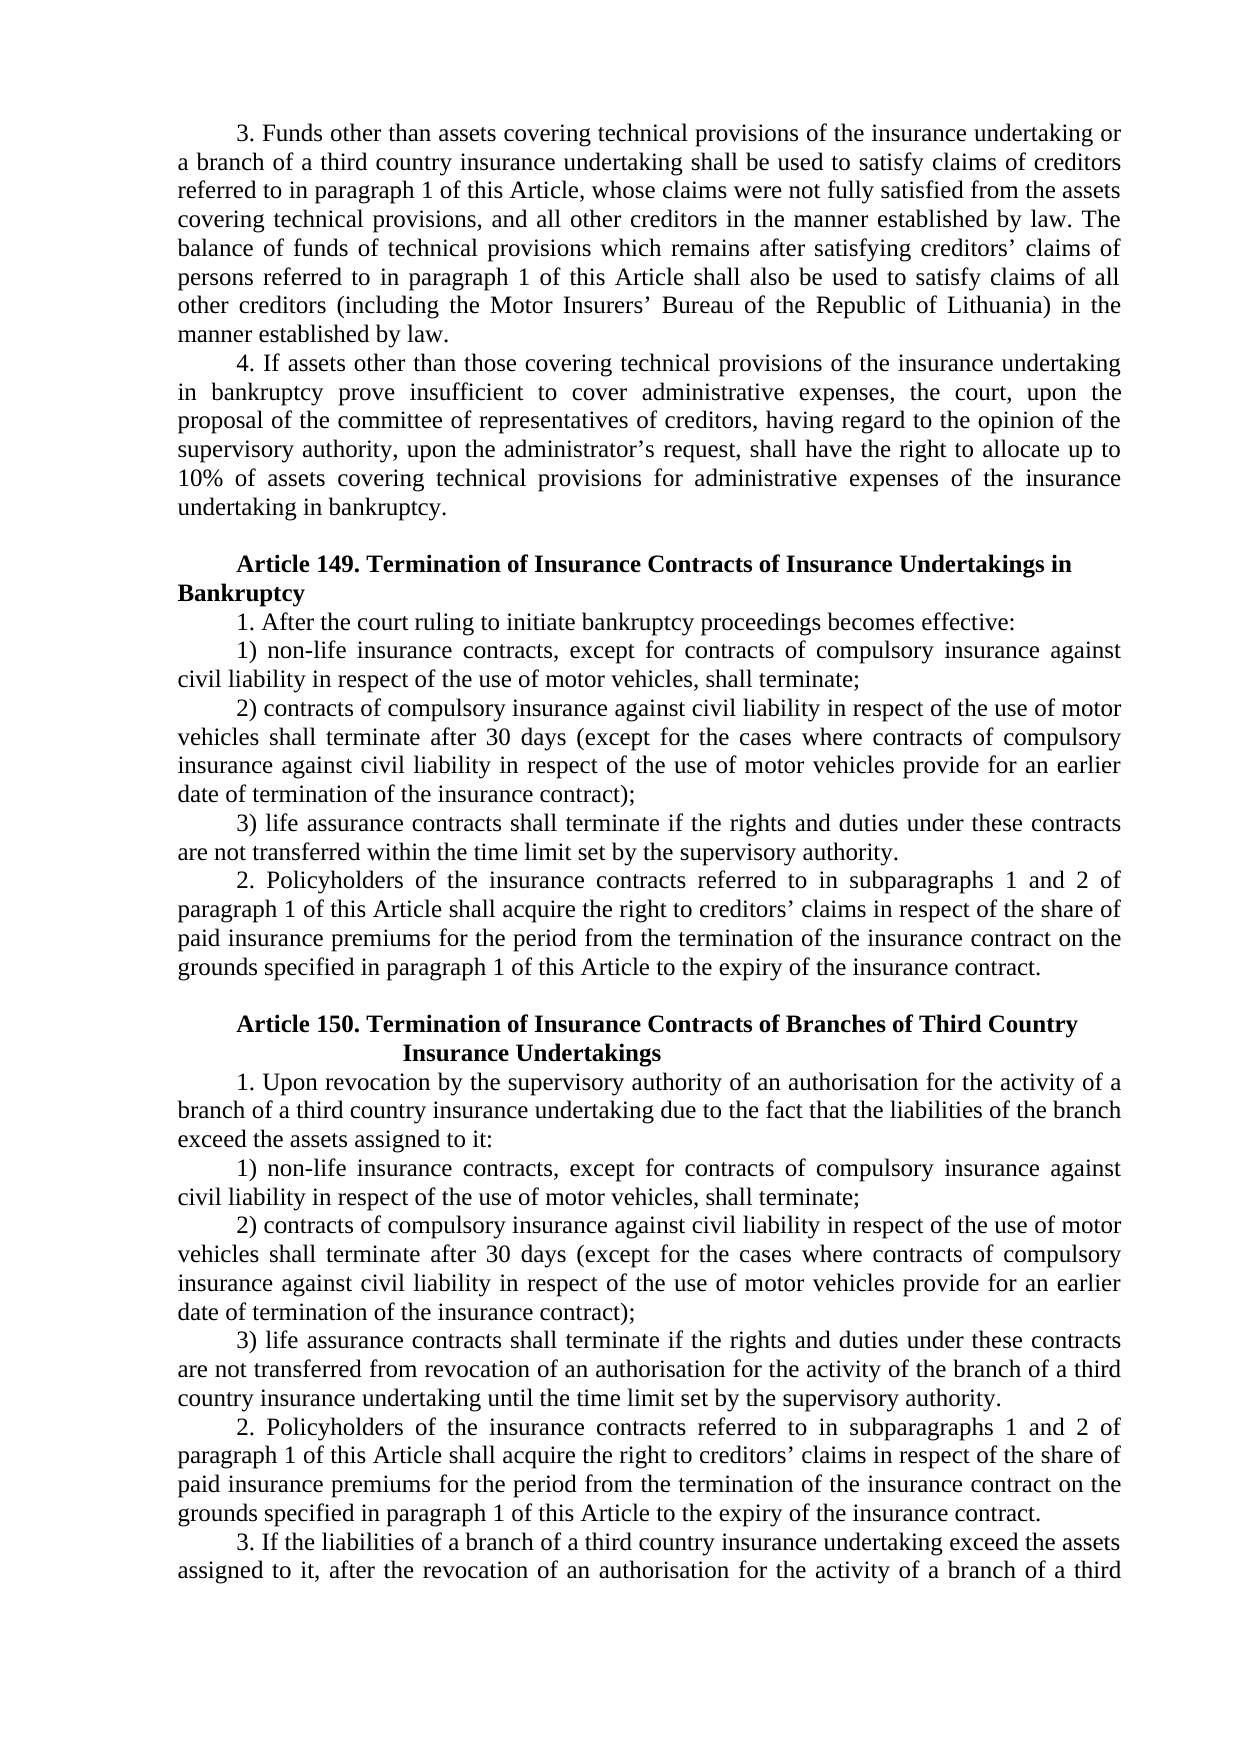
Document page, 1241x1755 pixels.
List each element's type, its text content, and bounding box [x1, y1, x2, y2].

text 2) contracts of compulsory insurance against civil liability in respect of the use of motor vehicles shall terminate after 30 days (except for the cases where contracts of compulsory insurance against civil liability in respect of the use of motor vehicles provide for an earlier date of termination of the insurance contract); [177, 693, 1122, 808]
text 2. Policyholders of the insurance contracts referred to in subparagraphs 1 and 2 of paragraph 1 of this Article shall acquire the right to creditors’ claims in respect of the share of paid insurance premiums for the period from the termination of the insurance contract on the grounds specified in paragraph 1 of this Article to the expiry of the insurance contract. [177, 1412, 1122, 1527]
text 2. Policyholders of the insurance contracts referred to in subparagraphs 1 and 2 of paragraph 1 of this Article shall acquire the right to creditors’ claims in respect of the share of paid insurance premiums for the period from the termination of the insurance contract on the grounds specified in paragraph 1 of this Article to the expiry of the insurance contract. [177, 866, 1122, 981]
text 3) life assurance contracts shall terminate if the rights and duties under these contracts are not transferred within the time limit set by the supervisory authority. [177, 808, 1122, 866]
text 3. Funds other than assets covering technical provisions of the insurance undertaking or a branch of a third country insurance undertaking shall be used to satisfy claims of creditors referred to in paragraph 1 of this Article, whose claims were not fully satisfied from the assets covering technical provisions, and all other creditors in the manner established by law. The balance of funds of technical provisions which remains after satisfying creditors’ claims of persons referred to in paragraph 1 of this Article shall also be used to satisfy claims of all other creditors (including the Motor Insurers’ Bureau of the Republic of Lithuania) in the manner established by law. [177, 118, 1122, 348]
text 1) non-life insurance contracts, except for contracts of compulsory insurance against civil liability in respect of the use of motor vehicles, shall terminate; [177, 1153, 1122, 1211]
text Article 149. Termination of Insurance Contracts of Insurance Undertakings in Bankruptcy [177, 549, 1122, 607]
text 1. After the court ruling to initiate bankruptcy proceedings becomes effective: [177, 607, 1122, 636]
text 3) life assurance contracts shall terminate if the rights and duties under these contracts are not transferred from revocation of an authorisation for the activity of the branch of a third country insurance undertaking until the time limit set by the supervisory authority. [177, 1326, 1122, 1412]
text 4. If assets other than those covering technical provisions of the insurance undertaking in bankruptcy prove insufficient to cover administrative expenses, the court, upon the proposal of the committee of representatives of creditors, having regard to the opinion of the supervisory authority, upon the administrator’s request, shall have the right to allocate up to 10% of assets covering technical provisions for administrative expenses of the insurance undertaking in bankruptcy. [177, 348, 1122, 521]
text 3. If the liabilities of a branch of a third country insurance undertaking exceed the assets assigned to it, after the revocation of an authorisation for the activity of a branch of a third [177, 1527, 1122, 1584]
text Article 150. Termination of Insurance Contracts of Branches of Third Country Insurance Undertakings [236, 1009, 1122, 1067]
text 1. Upon revocation by the supervisory authority of an authorisation for the activity of a branch of a third country insurance undertaking due to the fact that the liabilities of the branch exceed the assets assigned to it: [177, 1067, 1122, 1153]
text 2) contracts of compulsory insurance against civil liability in respect of the use of motor vehicles shall terminate after 30 days (except for the cases where contracts of compulsory insurance against civil liability in respect of the use of motor vehicles provide for an earlier date of termination of the insurance contract); [177, 1211, 1122, 1326]
text 1) non-life insurance contracts, except for contracts of compulsory insurance against civil liability in respect of the use of motor vehicles, shall terminate; [177, 636, 1122, 693]
